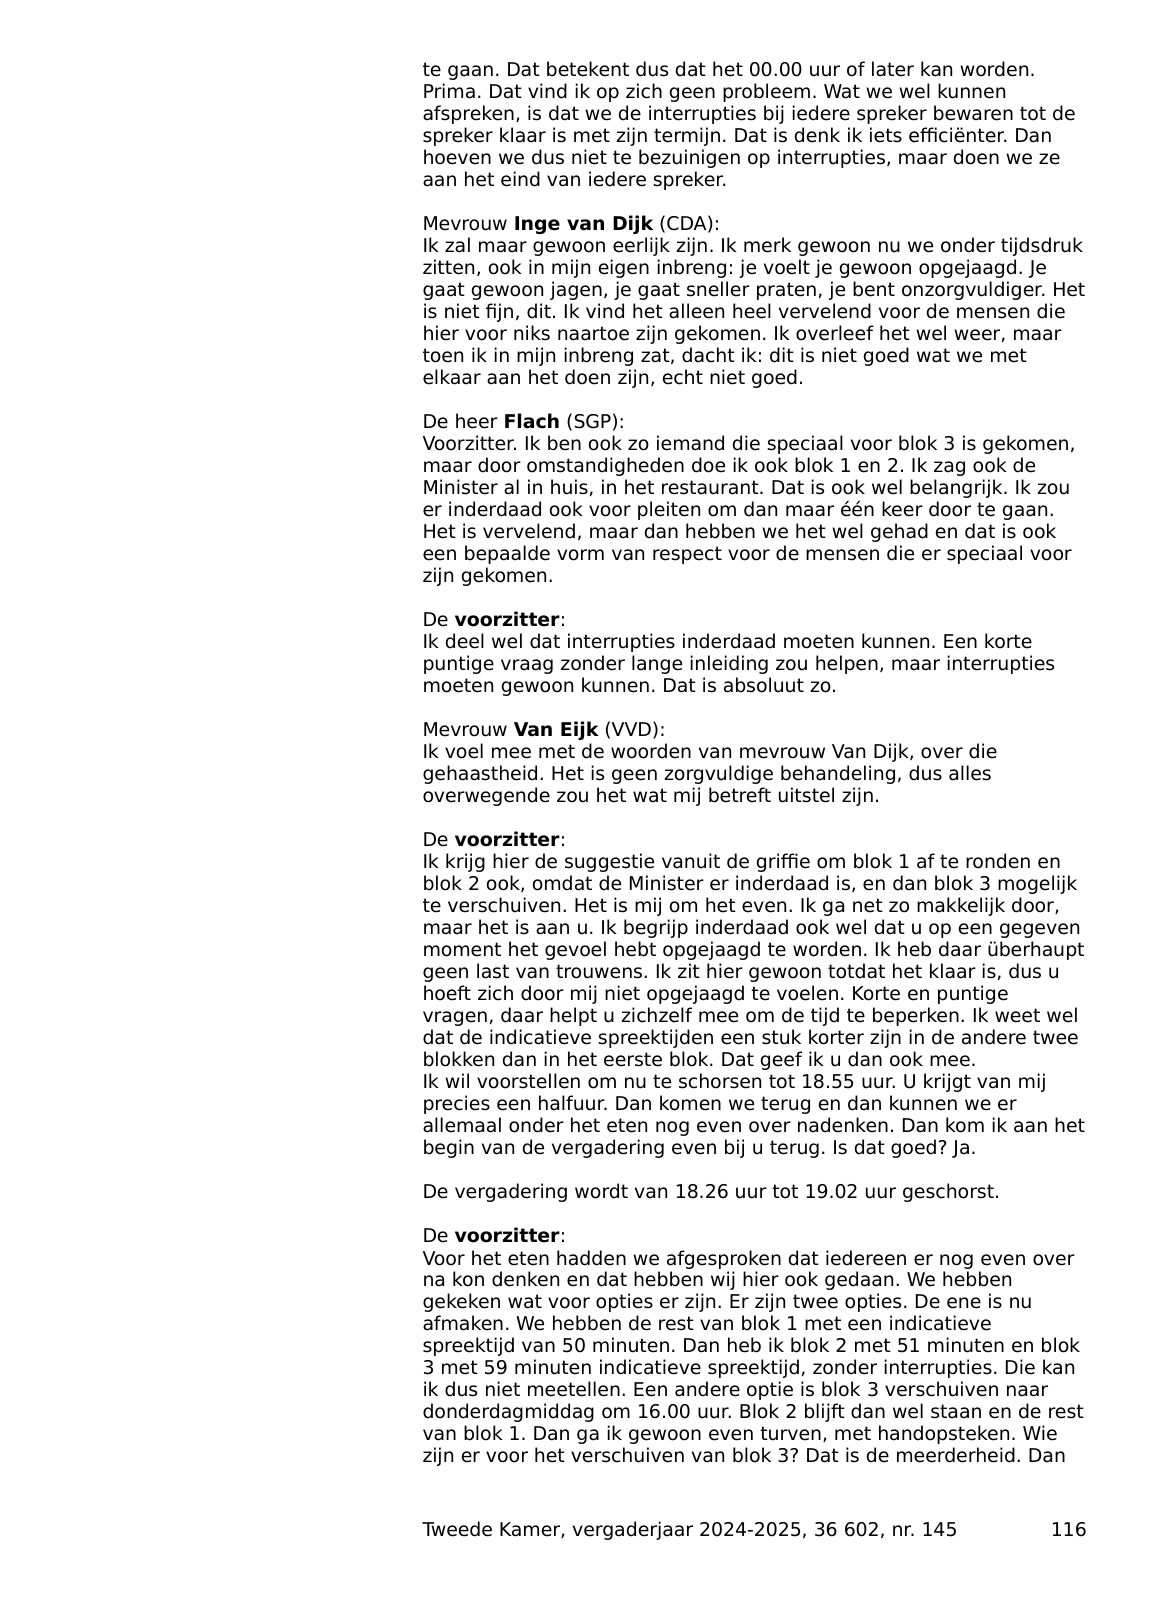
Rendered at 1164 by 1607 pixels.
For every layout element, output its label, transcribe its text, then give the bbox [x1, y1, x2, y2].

text Voor het eten hadden we afgesproken dat iedereen er nog even over na kon denken en dat hebben wij hier ook gedaan. We hebben gekeken wat voor opties er zijn. Er zijn twee opties. De ene is nu afmaken. We hebben de rest van blok 1 met een indicatieve spreektijd van 50 minuten. Dan heb ik blok 2 met 51 minuten en blok 3 met 59 minuten indicatieve spreektijd, zonder interrupties. Die kan ik dus niet meetellen. Een andere optie is blok 3 verschuiven naar donderdagmiddag om 16.00 uur. Blok 2 blijft dan wel staan en de rest van blok 1. Dan ga ik gewoon even turven, met handopsteken. Wie zijn er voor het verschuiven van blok 3? Dat is de meerderheid. Dan [422, 1247, 1087, 1467]
text Ik wil voorstellen om nu te schorsen tot 18.55 uur. U krijgt van mij precies een halfuur. Dan komen we terug en dan kunnen we er allemaal onder het eten nog even over nadenken. Dan kom ik aan het begin van de vergadering even bij u terug. Is dat goed? Ja. [422, 1071, 1087, 1159]
text Mevrouw Van Eijk (VVD): [422, 719, 1087, 741]
text Ik zal maar gewoon eerlijk zijn. Ik merk gewoon nu we onder tijdsdruk zitten, ook in mijn eigen inbreng: je voelt je gewoon opgejaagd. Je gaat gewoon jagen, je gaat sneller praten, je bent onzorgvuldiger. Het is niet fijn, dit. Ik vind het alleen heel vervelend voor de mensen die hier voor niks naartoe zijn gekomen. Ik overleef het wel weer, maar toen ik in mijn inbreng zat, dacht ik: dit is niet goed wat we met elkaar aan het doen zijn, echt niet goed. [422, 235, 1087, 389]
text Mevrouw Inge van Dijk (CDA): [422, 213, 1087, 235]
text De heer Flach (SGP): [422, 411, 1087, 433]
text De vergadering wordt van 18.26 uur tot 19.02 uur geschorst. [422, 1181, 1087, 1203]
text Ik voel mee met de woorden van mevrouw Van Dijk, over die gehaastheid. Het is geen zorgvuldige behandeling, dus alles overwegende zou het wat mij betreft uitstel zijn. [422, 741, 1087, 807]
text Voorzitter. Ik ben ook zo iemand die speciaal voor blok 3 is gekomen, maar door omstandigheden doe ik ook blok 1 en 2. Ik zag ook de Minister al in huis, in het restaurant. Dat is ook wel belangrijk. Ik zou er inderdaad ook voor pleiten om dan maar één keer door te gaan. Het is vervelend, maar dan hebben we het wel gehad en dat is ook een bepaalde vorm van respect voor de mensen die er speciaal voor zijn gekomen. [422, 433, 1087, 587]
text Ik krijg hier de suggestie vanuit de griffie om blok 1 af te ronden en blok 2 ook, omdat de Minister er inderdaad is, en dan blok 3 mogelijk te verschuiven. Het is mij om het even. Ik ga net zo makkelijk door, maar het is aan u. Ik begrijp inderdaad ook wel dat u op een gegeven moment het gevoel hebt opgejaagd te worden. Ik heb daar überhaupt geen last van trouwens. Ik zit hier gewoon totdat het klaar is, dus u hoeft zich door mij niet opgejaagd te voelen. Korte en puntige vragen, daar helpt u zichzelf mee om de tijd te beperken. Ik weet wel dat de indicatieve spreektijden een stuk korter zijn in de andere twee blokken dan in het eerste blok. Dat geef ik u dan ook mee. [422, 851, 1087, 1071]
text De voorzitter: [422, 1225, 1087, 1247]
text Ik deel wel dat interrupties inderdaad moeten kunnen. Een korte puntige vraag zonder lange inleiding zou helpen, maar interrupties moeten gewoon kunnen. Dat is absoluut zo. [422, 631, 1087, 697]
text De voorzitter: [422, 609, 1087, 631]
text De voorzitter: [422, 829, 1087, 851]
text te gaan. Dat betekent dus dat het 00.00 uur of later kan worden. Prima. Dat vind ik op zich geen probleem. Wat we wel kunnen afspreken, is dat we de interrupties bij iedere spreker bewaren tot de spreker klaar is met zijn termijn. Dat is denk ik iets efficiënter. Dan hoeven we dus niet te bezuinigen op interrupties, maar doen we ze aan het eind van iedere spreker. [422, 59, 1087, 191]
